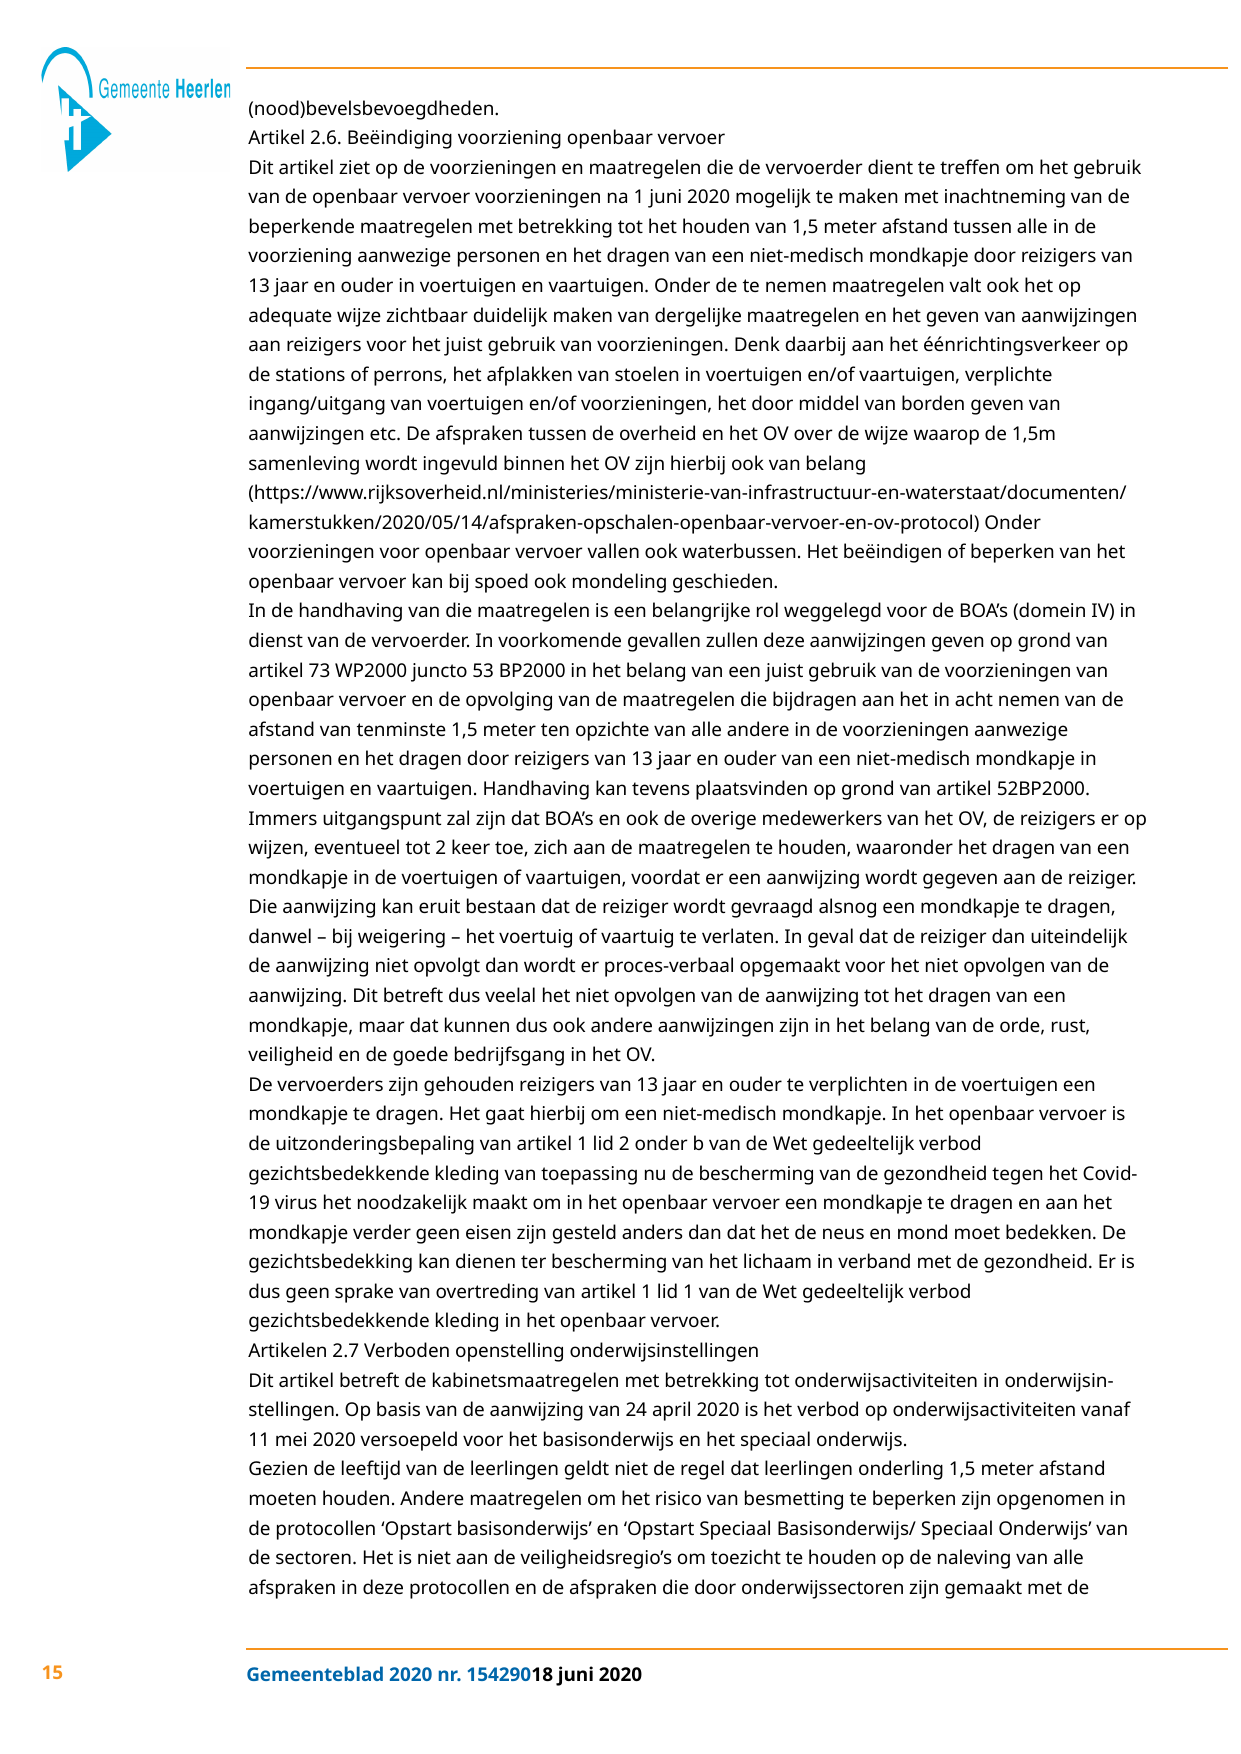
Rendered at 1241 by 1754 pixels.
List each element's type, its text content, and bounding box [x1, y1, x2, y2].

text De vervoerders zijn gehouden reizigers van 13 jaar en ouder te verplichten in de voertuigen een mondkapje te dragen. Het gaat hierbij om een niet-medisch mondkapje. In het openbaar vervoer is de uitzonderingsbepaling van artikel 1 lid 2 onder b van de Wet gedeeltelijk verbod [248, 1071, 1152, 1156]
picture [41, 47, 59, 70]
text Gezien de leeftijd van de leerlingen geldt niet de regel dat leerlingen onderling 1,5 meter afstand moeten houden. Andere maatregelen om het risico van besmetting te beperken zijn opgenomen in de protocollen ‘Opstart basisonderwijs’ en ‘Opstart Speciaal Basisonderwijs/ Speciaal Onderwijs’ van de sectoren. Het is niet aan de veiligheidsregio’s om toezicht te houden op de naleving van alle afspraken in deze protocollen en de afspraken die door onderwijssectoren zijn gemaakt met de [248, 1456, 1152, 1600]
text Immers uitgangspunt zal zijn dat BOA’s en ook de overige medewerkers van het OV, de reizigers er op wijzen, eventueel tot 2 keer toe, zich aan de maatregelen te houden, waaronder het dragen van een mondkapje in de voertuigen of vaartuigen, voordat er een aanwijzing wordt gegeven aan de reiziger. Die aanwijzing kan eruit bestaan dat de reiziger wordt gevraagd alsnog een mondkapje te dragen, danwel – bij weigering – het voertuig of vaartuig te verlaten. In geval dat de reiziger dan uiteindelijk de aanwijzing niet opvolgt dan wordt er proces-verbaal opgemaakt voor het niet opvolgen van de aanwijzing. Dit betreft dus veelal het niet opvolgen van de aanwijzing tot het dragen van een mondkapje, maar dat kunnen dus ook andere aanwijzingen zijn in het belang van de orde, rust, veiligheid en de goede bedrijfsgang in het OV. [248, 805, 1152, 1067]
text (nood)bevelsbevoegdheden. [248, 95, 1152, 121]
picture [41, 47, 231, 172]
text Dit artikel betreft de kabinetsmaatregelen met betrekking tot onderwijsactiviteiten in onderwijsin-stellingen. Op basis van de aanwijzing van 24 april 2020 is het verbod op onderwijsactiviteiten vanaf 11 mei 2020 versoepeld voor het basisonderwijs en het speciaal onderwijs. [248, 1367, 1152, 1452]
text Dit artikel ziet op de voorzieningen en maatregelen die de vervoerder dient te treffen om het gebruik van de openbaar vervoer voorzieningen na 1 juni 2020 mogelijk te maken met inachtneming van de beperkende maatregelen met betrekking tot het houden van 1,5 meter afstand tussen alle in de voorziening aanwezige personen en het dragen van een niet-medisch mondkapje door reizigers van 13 jaar en ouder in voertuigen en vaartuigen. Onder de te nemen maatregelen valt ook het op adequate wijze zichtbaar duidelijk maken van dergelijke maatregelen en het geven van aanwijzingen aan reizigers voor het juist gebruik van voorzieningen. Denk daarbij aan het éénrichtingsverkeer op de stations of perrons, het afplakken van stoelen in voertuigen en/of vaartuigen, verplichte ingang/uitgang van voertuigen en/of voorzieningen, het door middel van borden geven van aanwijzingen etc. De afspraken tussen de overheid en het OV over de wijze waarop de 1,5m samenleving wordt ingevuld binnen het OV zijn hierbij ook van belang (https://www.rijksoverheid.nl/ministeries/ministerie-van-infrastructuur-en-waterstaat/documenten/kamerstukken/2020/05/14/afspraken-opschalen-openbaar-vervoer-en-ov-protocol) Onder voorzieningen voor openbaar vervoer vallen ook waterbussen. Het beëindigen of beperken van het openbaar vervoer kan bij spoed ook mondeling geschieden. [248, 154, 1152, 594]
text Artikel 2.6. Beëindiging voorziening openbaar vervoer [248, 124, 1152, 150]
text gezichtsbedekkende kleding van toepassing nu de bescherming van de gezondheid tegen het Covid-19 virus het noodzakelijk maakt om in het openbaar vervoer een mondkapje te dragen en aan het mondkapje verder geen eisen zijn gesteld anders dan dat het de neus en mond moet bedekken. De gezichtsbedekking kan dienen ter bescherming van het lichaam in verband met de gezondheid. Er is dus geen sprake van overtreding van artikel 1 lid 1 van de Wet gedeeltelijk verbod gezichtsbedekkende kleding in het openbaar vervoer. [248, 1160, 1152, 1333]
text Artikelen 2.7 Verboden openstelling onderwijsinstellingen [248, 1337, 1152, 1363]
text In de handhaving van die maatregelen is een belangrijke rol weggelegd voor de BOA’s (domein IV) in dienst van de vervoerder. In voorkomende gevallen zullen deze aanwijzingen geven op grond van artikel 73 WP2000 juncto 53 BP2000 in het belang van een juist gebruik van de voorzieningen van openbaar vervoer en de opvolging van de maatregelen die bijdragen aan het in acht nemen van de afstand van tenminste 1,5 meter ten opzichte van alle andere in de voorzieningen aanwezige personen en het dragen door reizigers van 13 jaar en ouder van een niet-medisch mondkapje in voertuigen en vaartuigen. Handhaving kan tevens plaatsvinden op grond van artikel 52BP2000. [248, 598, 1152, 801]
